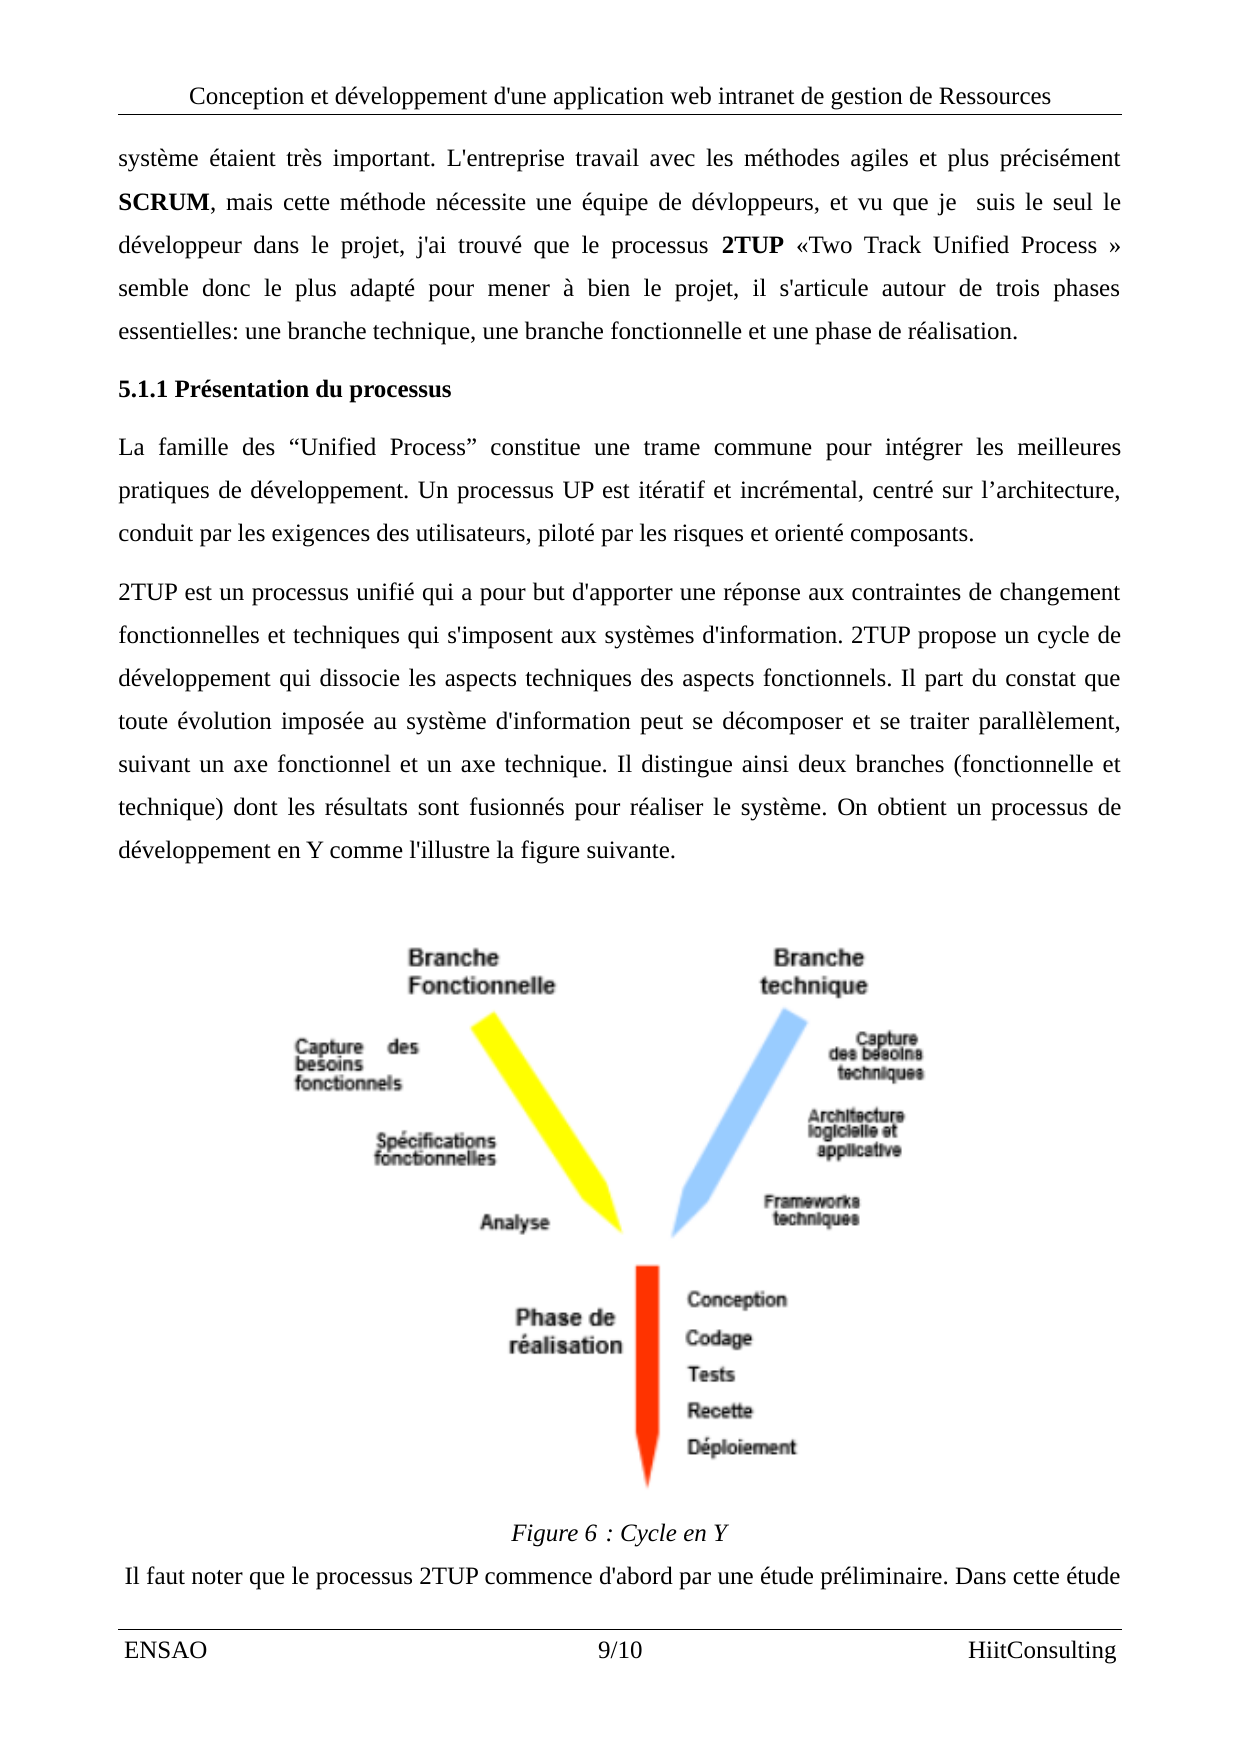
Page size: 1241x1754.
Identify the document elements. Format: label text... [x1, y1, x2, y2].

text 5.1.1 Présentation du processus [118, 374, 1122, 403]
text La famille des “Unified Process” constitue une trame commune pour intégrer les meilleures pratiques de développement. Un processus UP est itératif et incrémental, centré sur l’architecture, conduit par les exigences des utilisateurs, piloté par les risques et orienté composants. [118, 432, 1122, 547]
picture [274, 924, 966, 1518]
text système étaient très important. L'entreprise travail avec les méthodes agiles et plus précisément SCRUM, mais cette méthode nécessite une équipe de dévloppeurs, et vu que je suis le seul le développeur dans le projet, j'ai trouvé que le processus 2TUP «Two Track Unified Process » semble donc le plus adapté pour mener à bien le projet, il s'articule autour de trois phases essentielles: une branche technique, une branche fonctionnelle et une phase de réalisation. [118, 143, 1122, 345]
text Il faut noter que le processus 2TUP commence d'abord par une étude préliminaire. Dans cette étude [118, 1518, 1122, 1590]
text 2TUP est un processus unifié qui a pour but d'apporter une réponse aux contraintes de changement fonctionnelles et techniques qui s'imposent aux systèmes d'information. 2TUP propose un cycle de développement qui dissocie les aspects techniques des aspects fonctionnels. Il part du constat que toute évolution imposée au système d'information peut se décomposer et se traiter parallèlement, suivant un axe fonctionnel et un axe technique. Il distingue ainsi deux branches (fonctionnelle et technique) dont les résultats sont fusionnés pour réaliser le système. On obtient un processus de développement en Y comme l'illustre la figure suivante. [118, 577, 1122, 864]
text Figure 6 : Cycle en Y [275, 1518, 966, 1547]
